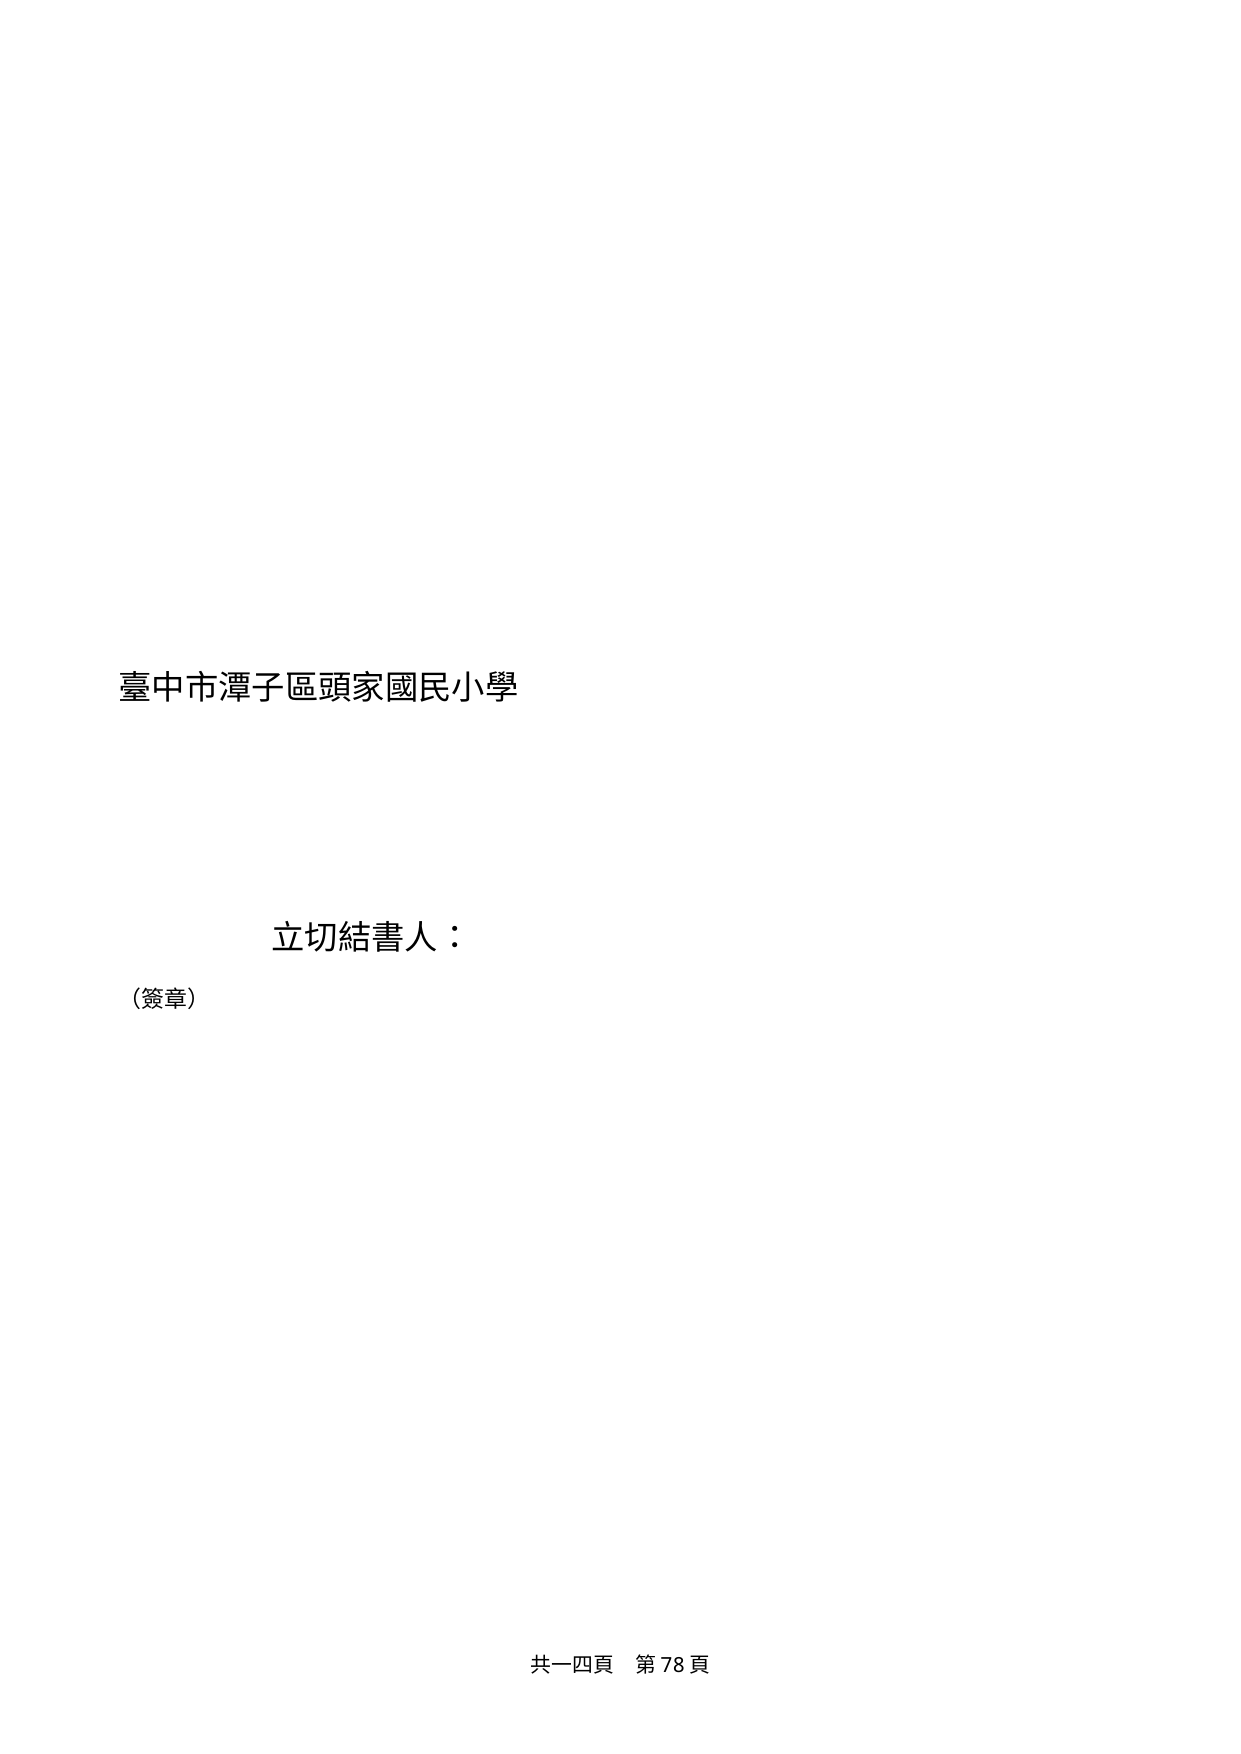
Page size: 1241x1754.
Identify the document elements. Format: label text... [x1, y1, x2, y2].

text 立切結書人： （簽章） [118, 893, 1122, 1018]
text 臺中市潭子區頭家國民小學 [118, 643, 1122, 706]
